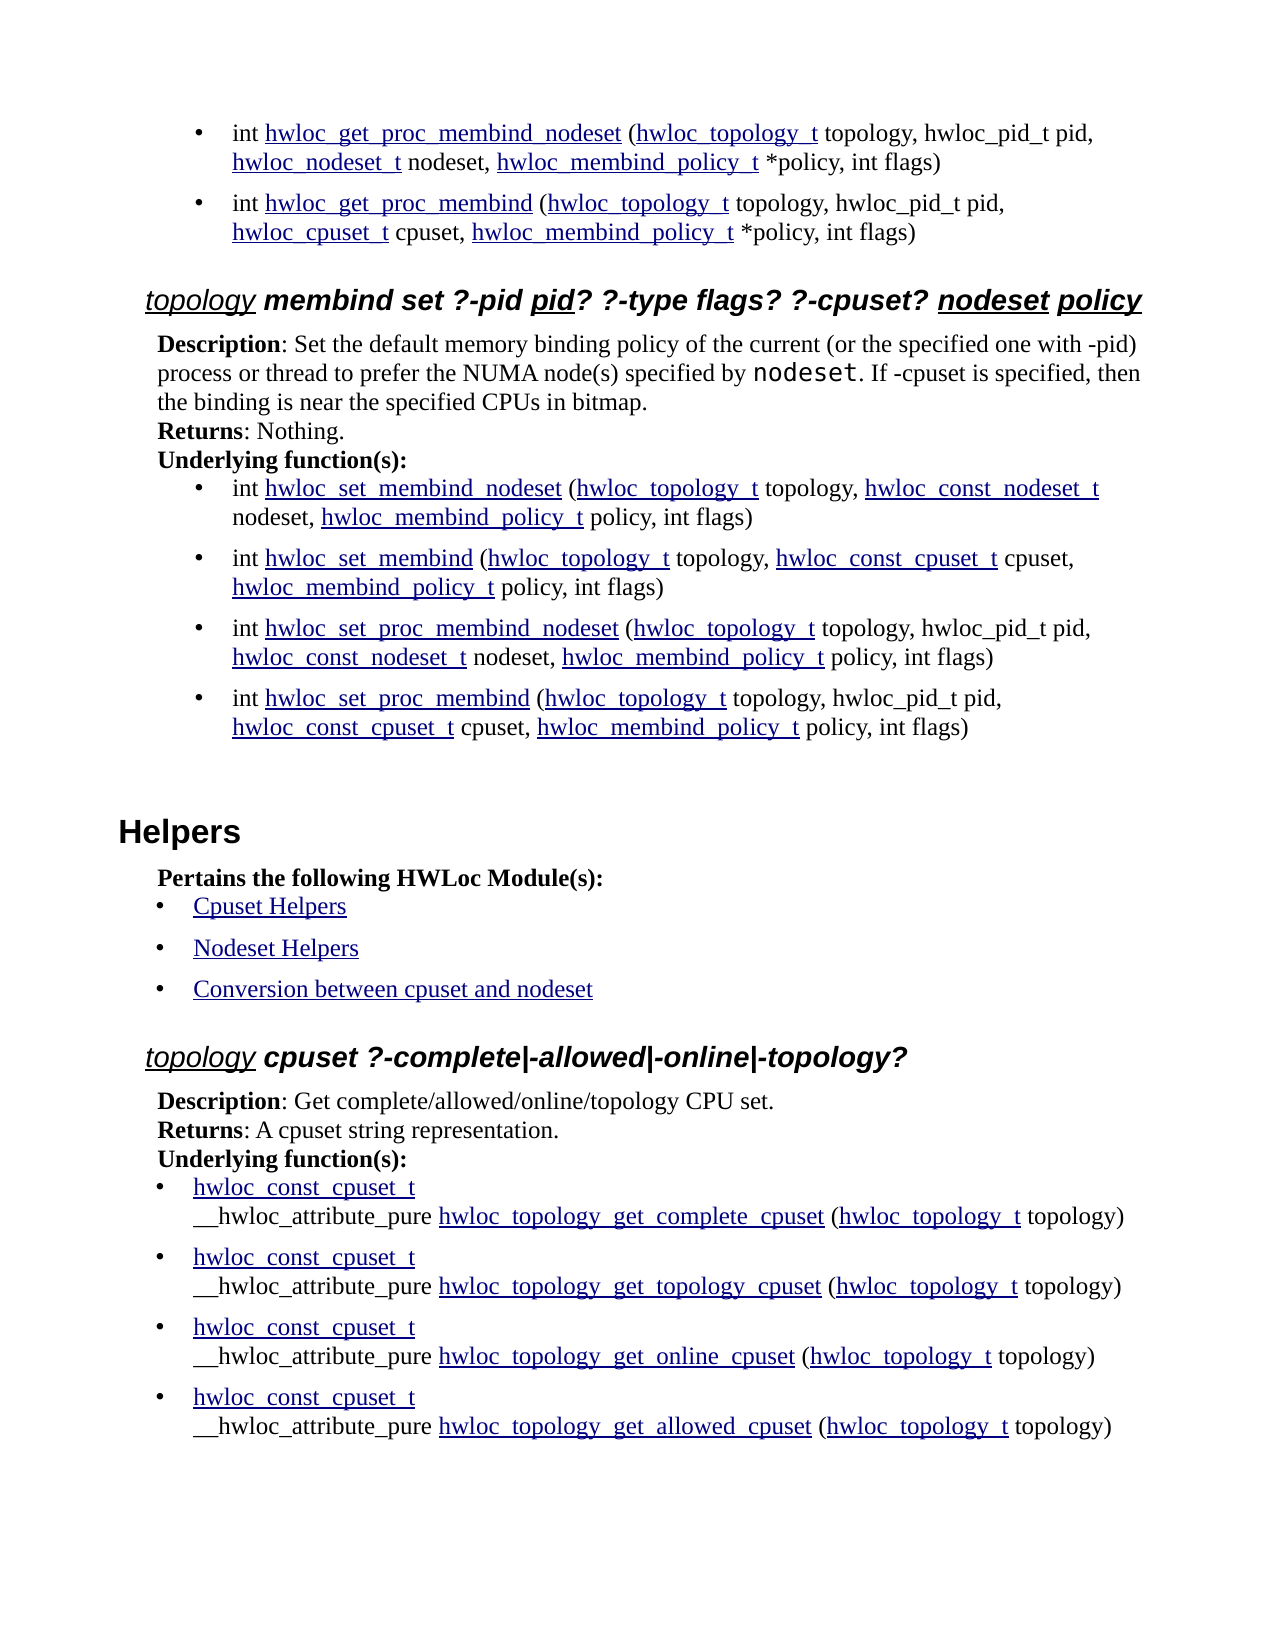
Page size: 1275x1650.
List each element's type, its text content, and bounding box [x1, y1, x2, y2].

text Description: Set the default memory binding policy of the current (or the specified one with -pid) process or thread to prefer the NUMA node(s) specified by nodeset. If -cpuset is specified, then the binding is near the specified CPUs in bitmap. [157, 329, 1157, 416]
list hwloc_const_cpuset_t __hwloc_attribute_pure hwloc_topology_get_complete_cpuset (hwloc_topology_t topology) [156, 1172, 1157, 1230]
list int hwloc_get_proc_membind (hwloc_topology_t topology, hwloc_pid_t pid, hwloc_cpuset_t cpuset, hwloc_membind_policy_t *policy, int flags) [194, 188, 1157, 246]
list hwloc_const_cpuset_t __hwloc_attribute_pure hwloc_topology_get_allowed_cpuset (hwloc_topology_t topology) [156, 1382, 1157, 1440]
text Underlying function(s): [157, 445, 1157, 473]
text Pertains the following HWLoc Module(s): [157, 863, 1157, 891]
subtitle topology cpuset ?-complete|-allowed|-online|-topology? [145, 1040, 1157, 1074]
text Returns: A cpuset string representation. [157, 1115, 1157, 1144]
list int hwloc_get_proc_membind_nodeset (hwloc_topology_t topology, hwloc_pid_t pid, hwloc_nodeset_t nodeset, hwloc_membind_policy_t *policy, int flags) [194, 118, 1157, 176]
text Underlying function(s): [157, 1144, 1157, 1172]
subtitle Helpers [118, 812, 1157, 851]
list Nodeset Helpers [156, 933, 1157, 961]
list int hwloc_set_membind_nodeset (hwloc_topology_t topology, hwloc_const_nodeset_t nodeset, hwloc_membind_policy_t policy, int flags) [194, 473, 1157, 531]
text Returns: Nothing. [157, 416, 1157, 445]
subtitle topology membind set ?-pid pid? ?-type flags? ?-cpuset? nodeset policy [145, 283, 1157, 317]
list int hwloc_set_proc_membind (hwloc_topology_t topology, hwloc_pid_t pid, hwloc_const_cpuset_t cpuset, hwloc_membind_policy_t policy, int flags) [194, 683, 1157, 741]
list int hwloc_set_membind (hwloc_topology_t topology, hwloc_const_cpuset_t cpuset, hwloc_membind_policy_t policy, int flags) [194, 543, 1157, 601]
text Description: Get complete/allowed/online/topology CPU set. [157, 1086, 1157, 1115]
list int hwloc_set_proc_membind_nodeset (hwloc_topology_t topology, hwloc_pid_t pid, hwloc_const_nodeset_t nodeset, hwloc_membind_policy_t policy, int flags) [194, 613, 1157, 671]
list Cpuset Helpers [156, 891, 1157, 920]
list Conversion between cpuset and nodeset [156, 974, 1157, 1003]
list hwloc_const_cpuset_t __hwloc_attribute_pure hwloc_topology_get_online_cpuset (hwloc_topology_t topology) [156, 1312, 1157, 1370]
list hwloc_const_cpuset_t __hwloc_attribute_pure hwloc_topology_get_topology_cpuset (hwloc_topology_t topology) [156, 1242, 1157, 1300]
